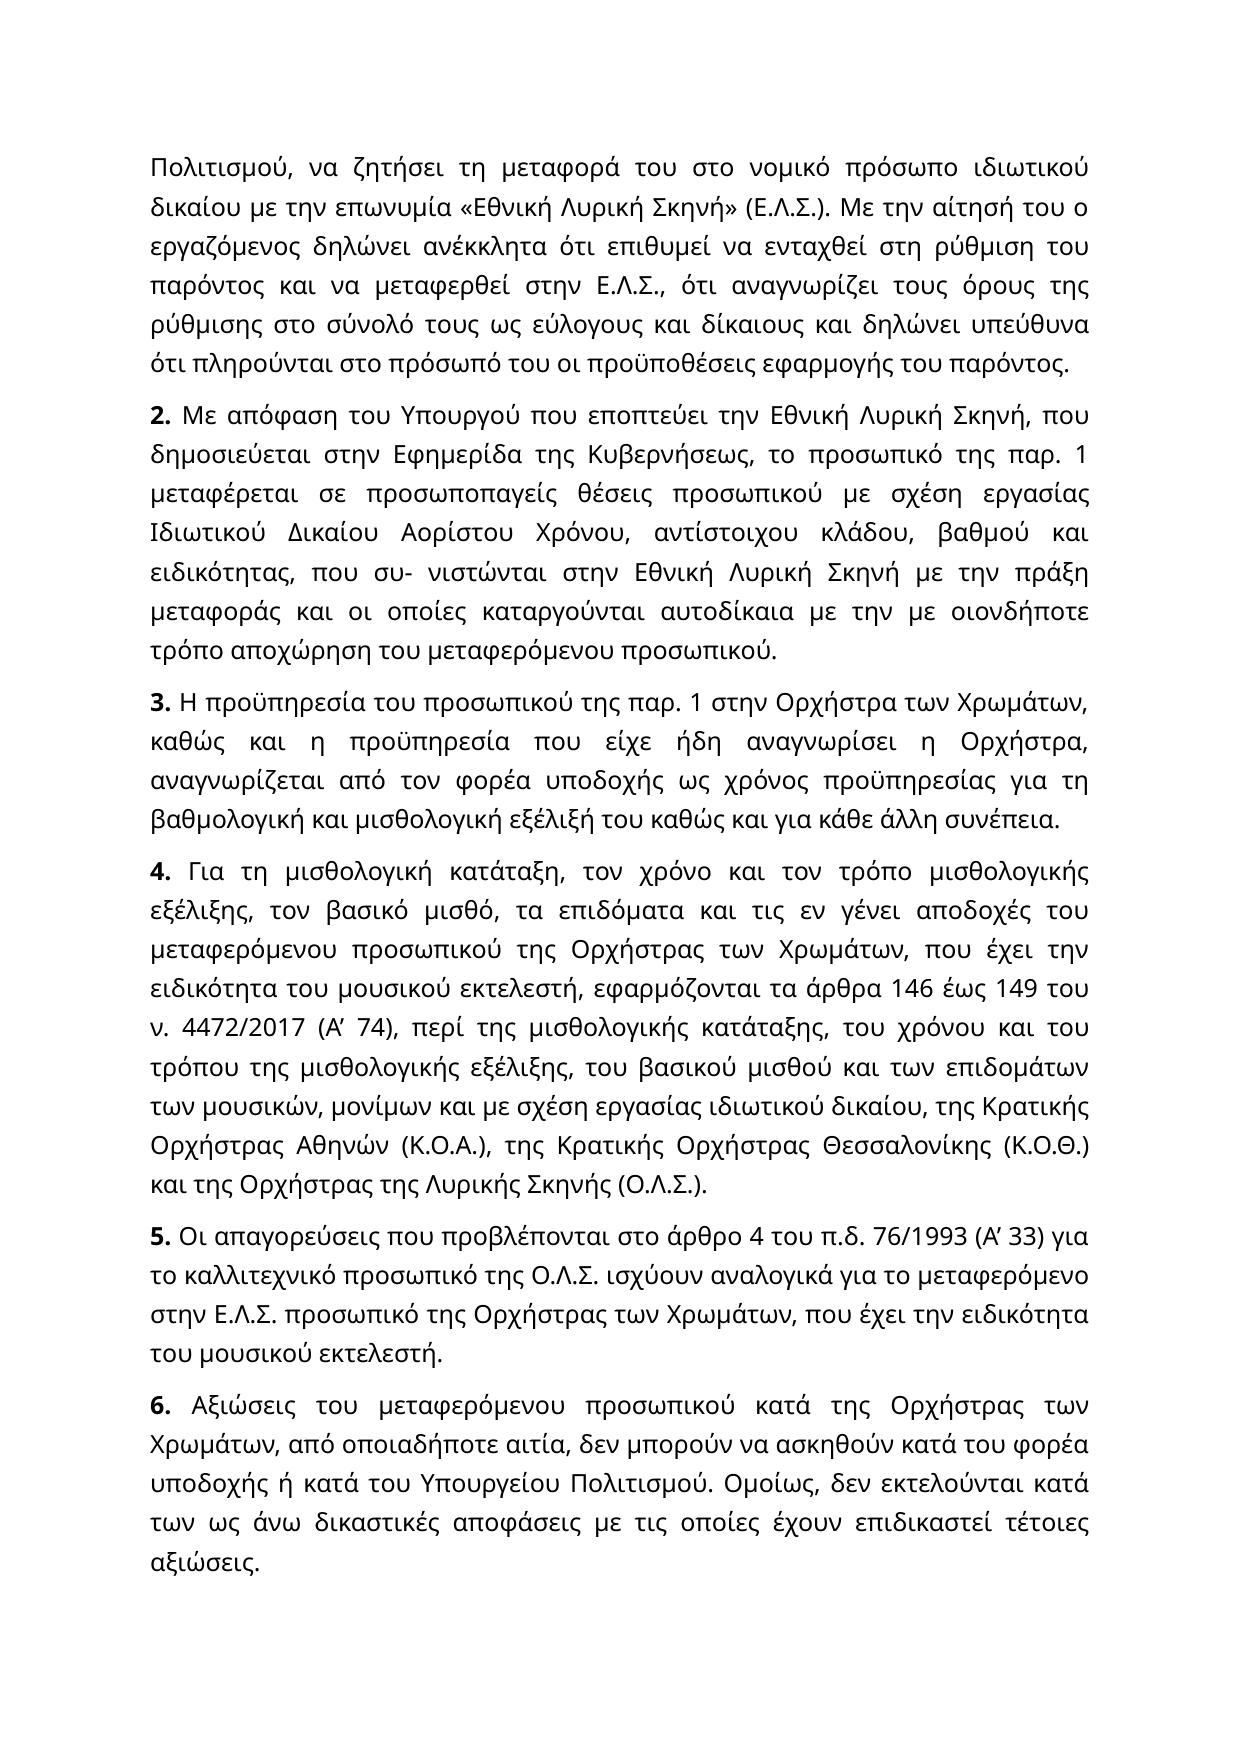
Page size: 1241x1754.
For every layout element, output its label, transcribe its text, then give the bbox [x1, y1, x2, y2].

text 6. Αξιώσεις του μεταφερόμενου προσωπικού κατά της Ορχήστρας των Χρωμάτων, από οποιαδήποτε αιτία, δεν μπορούν να ασκηθούν κατά του φορέα υποδοχής ή κατά του Υπουργείου Πολιτισμού. Ομοίως, δεν εκτελούνται κατά των ως άνω δικαστικές αποφάσεις με τις οποίες έχουν επιδικαστεί τέτοιες αξιώσεις. [150, 1387, 1090, 1578]
text 5. Οι απαγορεύσεις που προβλέπονται στο άρθρο 4 του π.δ. 76/1993 (Α’ 33) για το καλλιτεχνικό προσωπικό της Ο.Λ.Σ. ισχύουν αναλογικά για το μεταφερόμενο στην Ε.Λ.Σ. προσωπικό της Ορχήστρας των Χρωμάτων, που έχει την ειδικότητα του μουσικού εκτελεστή. [150, 1218, 1090, 1370]
text 3. Η προϋπηρεσία του προσωπικού της παρ. 1 στην Ορχήστρα των Χρωμάτων, καθώς και η προϋπηρεσία που είχε ήδη αναγνωρίσει η Ορχήστρα, αναγνωρίζεται από τον φορέα υποδοχής ως χρόνος προϋπηρεσίας για τη βαθμολογική και μισθολογική εξέλιξή του καθώς και για κάθε άλλη συνέπεια. [150, 684, 1090, 836]
text 2. Με απόφαση του Υπουργού που εποπτεύει την Εθνική Λυρική Σκηνή, που δημοσιεύεται στην Εφημερίδα της Κυβερνήσεως, το προσωπικό της παρ. 1 μεταφέρεται σε προσωποπαγείς θέσεις προσωπικού με σχέση εργασίας Ιδιωτικού Δικαίου Αορίστου Χρόνου, αντίστοιχου κλάδου, βαθμού και ειδικότητας, που συ- νιστώνται στην Εθνική Λυρική Σκηνή με την πράξη μεταφοράς και οι οποίες καταργούνται αυτοδίκαια με την με οιονδήποτε τρόπο αποχώρηση του μεταφερόμενου προσωπικού. [150, 397, 1090, 667]
text 4. Για τη μισθολογική κατάταξη, τον χρόνο και τον τρόπο μισθολογικής εξέλιξης, τον βασικό μισθό, τα επιδόματα και τις εν γένει αποδοχές του μεταφερόμενου προσωπικού της Ορχήστρας των Χρωμάτων, που έχει την ειδικότητα του μουσικού εκτελεστή, εφαρμόζονται τα άρθρα 146 έως 149 του ν. 4472/2017 (Α’ 74), περί της μισθολογικής κατάταξης, του χρόνου και του τρόπου της μισθολογικής εξέλιξης, του βασικού μισθού και των επιδομάτων των μουσικών, μονίμων και με σχέση εργασίας ιδιωτικού δικαίου, της Κρατικής Ορχήστρας Αθηνών (Κ.Ο.Α.), της Κρατικής Ορχήστρας Θεσσαλονίκης (Κ.Ο.Θ.) και της Ορχήστρας της Λυρικής Σκηνής (Ο.Λ.Σ.). [150, 853, 1090, 1201]
text Πολιτισμού, να ζητήσει τη μεταφορά του στο νομικό πρόσωπο ιδιωτικού δικαίου με την επωνυμία «Εθνική Λυρική Σκηνή» (Ε.Λ.Σ.). Με την αίτησή του ο εργαζόμενος δηλώνει ανέκκλητα ότι επιθυμεί να ενταχθεί στη ρύθμιση του παρόντος και να μεταφερθεί στην Ε.Λ.Σ., ότι αναγνωρίζει τους όρους της ρύθμισης στο σύνολό τους ως εύλογους και δίκαιους και δηλώνει υπεύθυνα ότι πληρούνται στο πρόσωπό του οι προϋποθέσεις εφαρμογής του παρόντος. [150, 150, 1090, 380]
